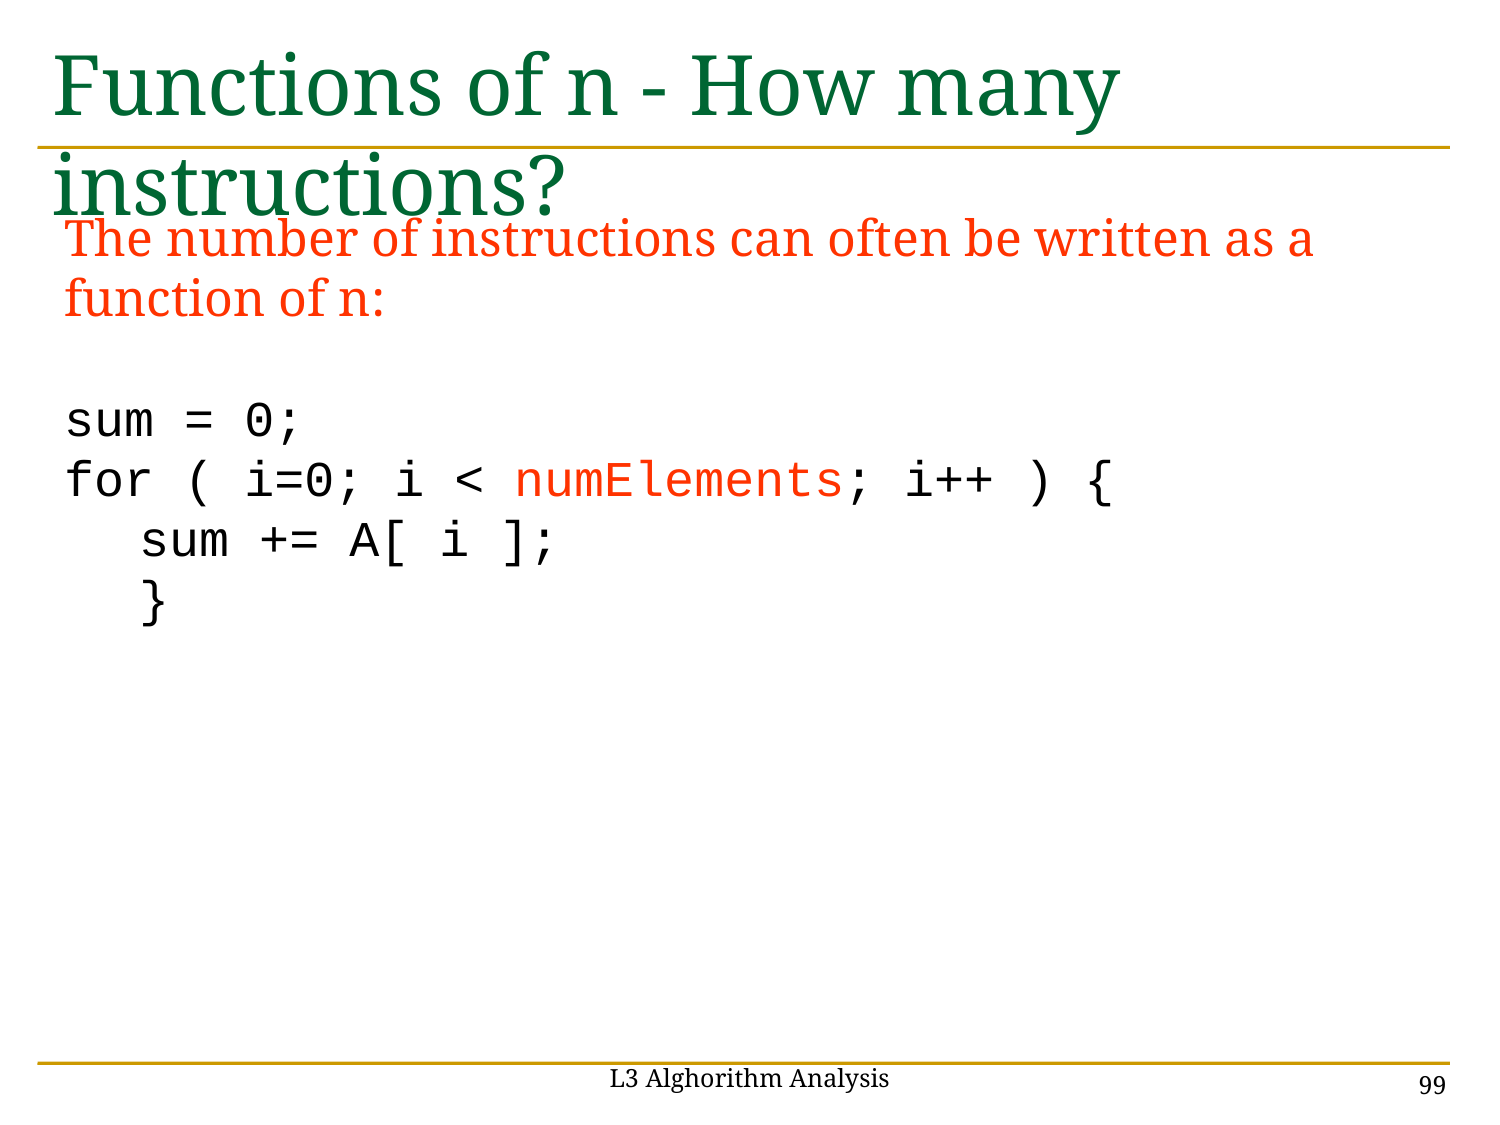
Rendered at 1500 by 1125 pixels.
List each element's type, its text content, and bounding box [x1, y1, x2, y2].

text_box The number of instructions can often be written as a function of n: sum = 0; for ( i=0; i < numElements; i++ ) { sum += A[ i ]; } [49, 199, 1337, 694]
title Functions of n - How many instructions? [37, 24, 1450, 200]
slide_number [1111, 1036, 1462, 1112]
footer L3 Alghorithm Analysis [512, 1025, 988, 1100]
